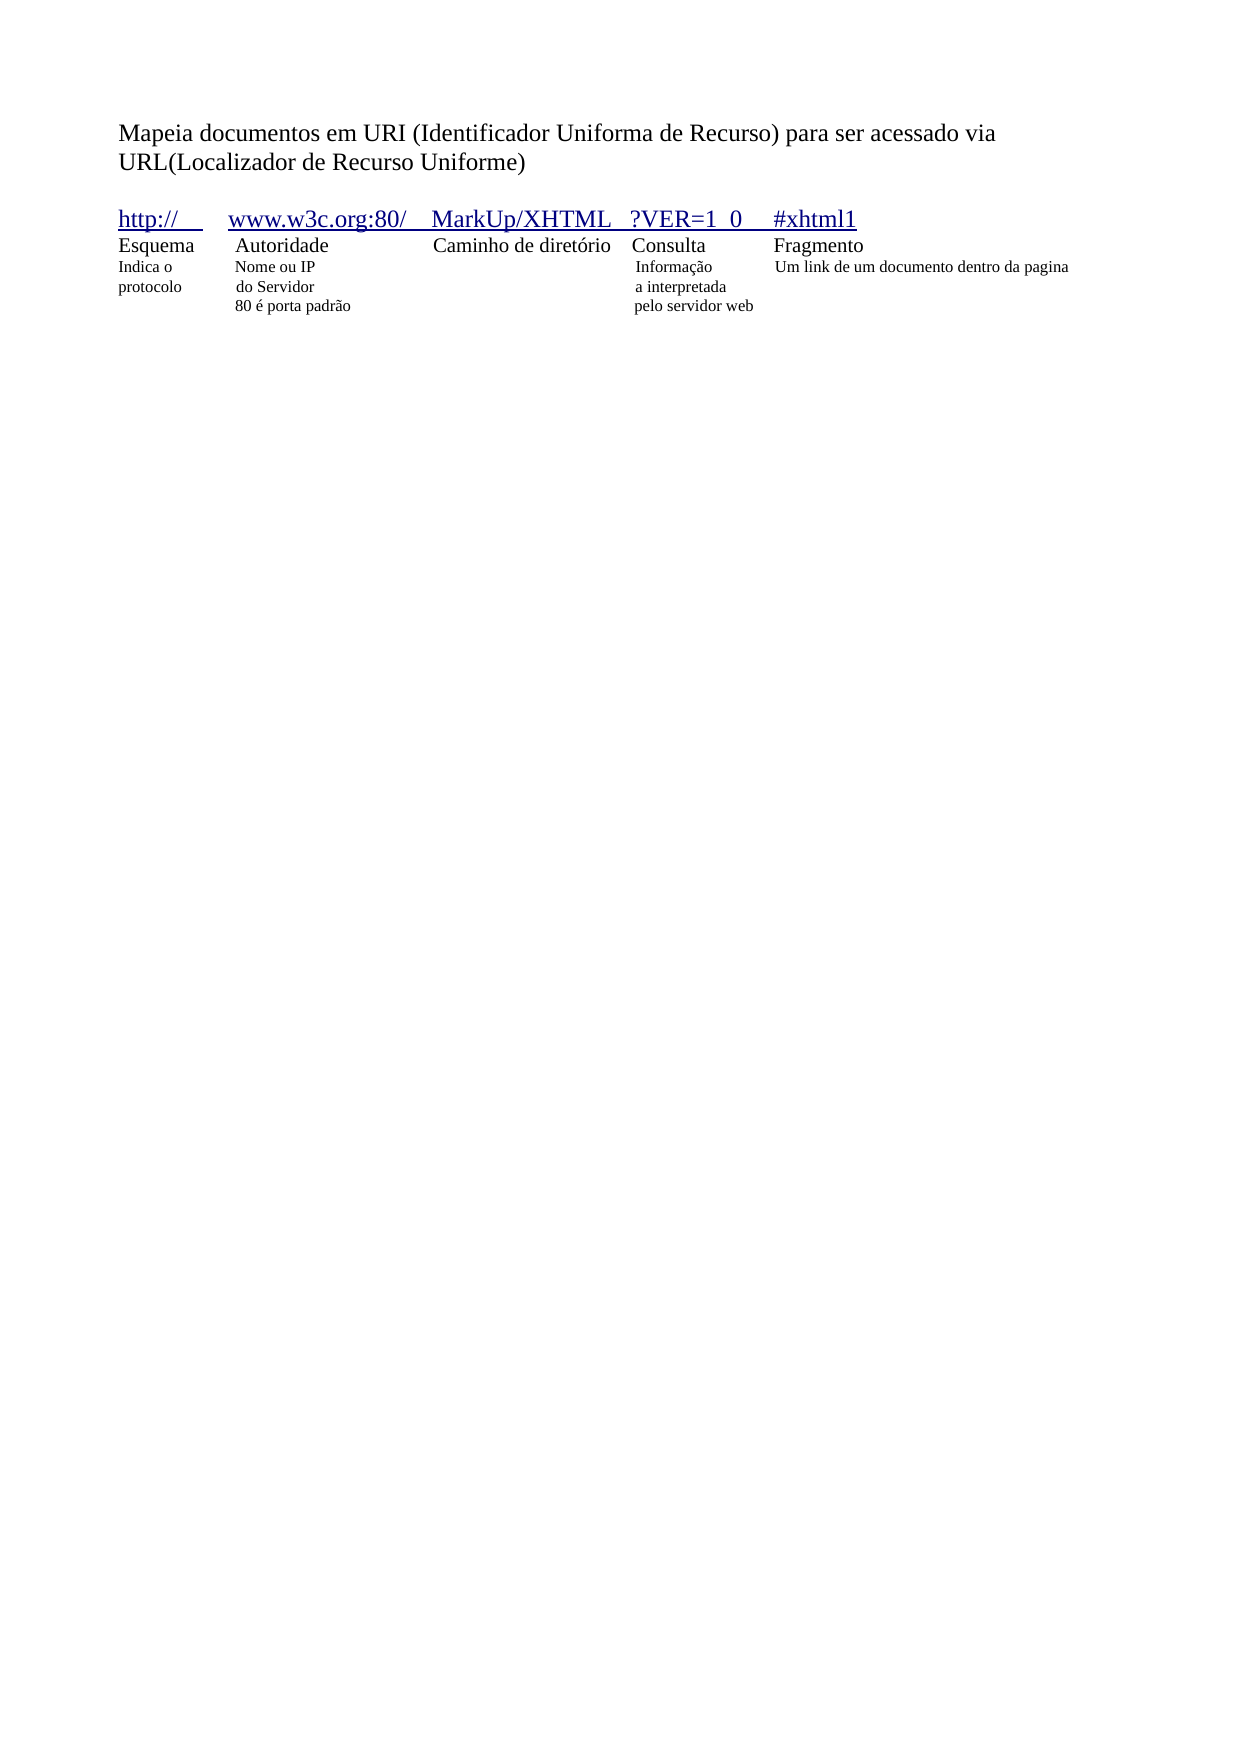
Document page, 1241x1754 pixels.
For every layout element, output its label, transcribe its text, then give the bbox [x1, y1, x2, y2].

text Esquema Autoridade Caminho de diretório Consulta Fragmento [118, 233, 1122, 257]
text http:// www.w3c.org:80/ MarkUp/XHTML ?VER=1_0 #xhtml1 [118, 204, 1122, 233]
text Indica o Nome ou IP Informação Um link de um documento dentro da pagina [118, 257, 1122, 276]
text 80 é porta padrão pelo servidor web [118, 296, 1122, 315]
text protocolo do Servidor a interpretada [118, 276, 1122, 296]
text Mapeia documentos em URI (Identificador Uniforma de Recurso) para ser acessado via URL(Localizador de Recurso Uniforme) [118, 118, 1122, 176]
